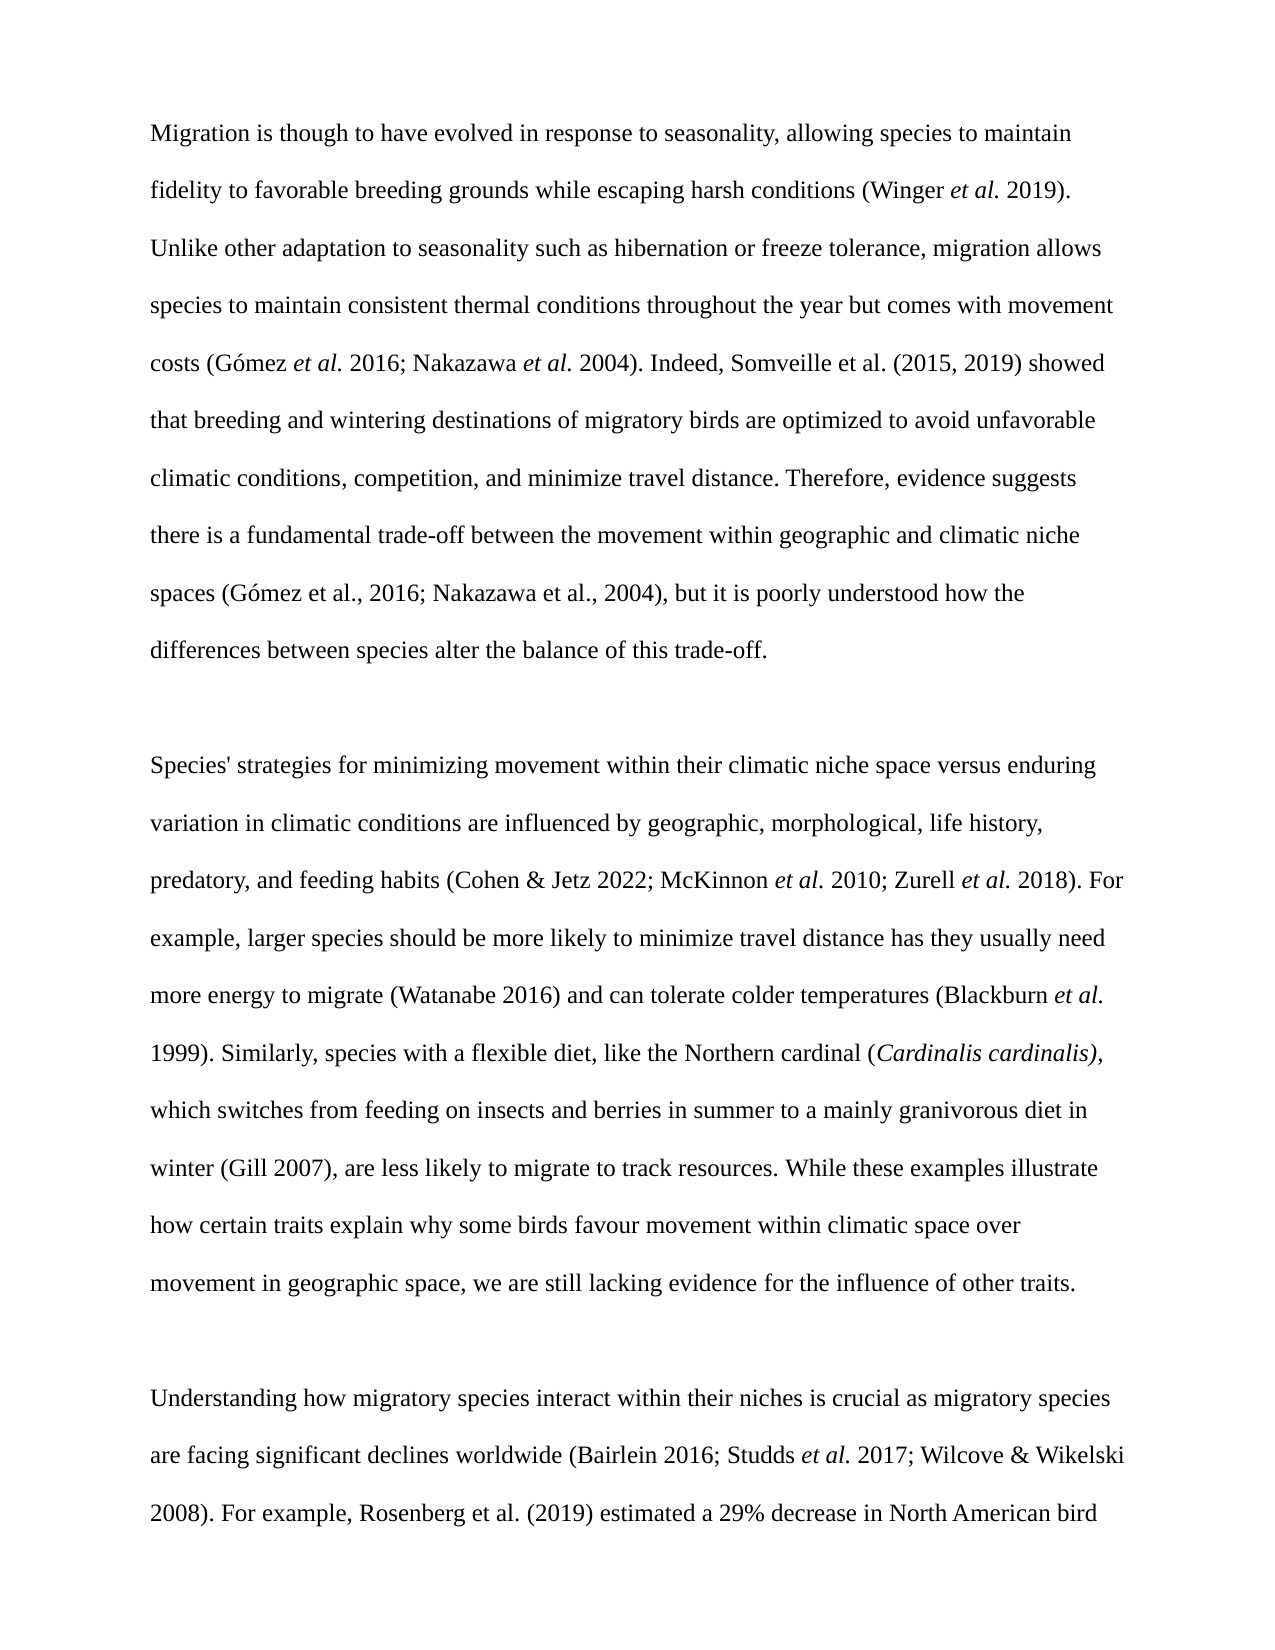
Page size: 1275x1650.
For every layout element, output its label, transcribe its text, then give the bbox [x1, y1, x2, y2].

text Migration is though to have evolved in response to seasonality, allowing species to maintain fidelity to favorable breeding grounds while escaping harsh conditions (Winger et al. 2019). Unlike other adaptation to seasonality such as hibernation or freeze tolerance, migration allows species to maintain consistent thermal conditions throughout the year but comes with movement costs (Gómez et al. 2016; Nakazawa et al. 2004). Indeed, Somveille et al. (2015, 2019) showed that breeding and wintering destinations of migratory birds are optimized to avoid unfavorable climatic conditions, competition, and minimize travel distance. Therefore, evidence suggests there is a fundamental trade-off between the movement within geographic and climatic niche spaces (Gómez et al., 2016; Nakazawa et al., 2004), but it is poorly understood how the differences between species alter the balance of this trade-off. [150, 118, 1125, 664]
text Species' strategies for minimizing movement within their climatic niche space versus enduring variation in climatic conditions are influenced by geographic, morphological, life history, predatory, and feeding habits (Cohen & Jetz 2022; McKinnon et al. 2010; Zurell et al. 2018). For example, larger species should be more likely to minimize travel distance has they usually need more energy to migrate (Watanabe 2016) and can tolerate colder temperatures (Blackburn et al. 1999). Similarly, species with a flexible diet, like the Northern cardinal (Cardinalis cardinalis), which switches from feeding on insects and berries in summer to a mainly granivorous diet in winter (Gill 2007), are less likely to migrate to track resources. While these examples illustrate how certain traits explain why some birds favour movement within climatic space over movement in geographic space, we are still lacking evidence for the influence of other traits. [150, 751, 1125, 1297]
text Understanding how migratory species interact within their niches is crucial as migratory species are facing significant declines worldwide (Bairlein 2016; Studds et al. 2017; Wilcove & Wikelski 2008). For example, Rosenberg et al. (2019) estimated a 29% decrease in North American bird [150, 1383, 1125, 1527]
